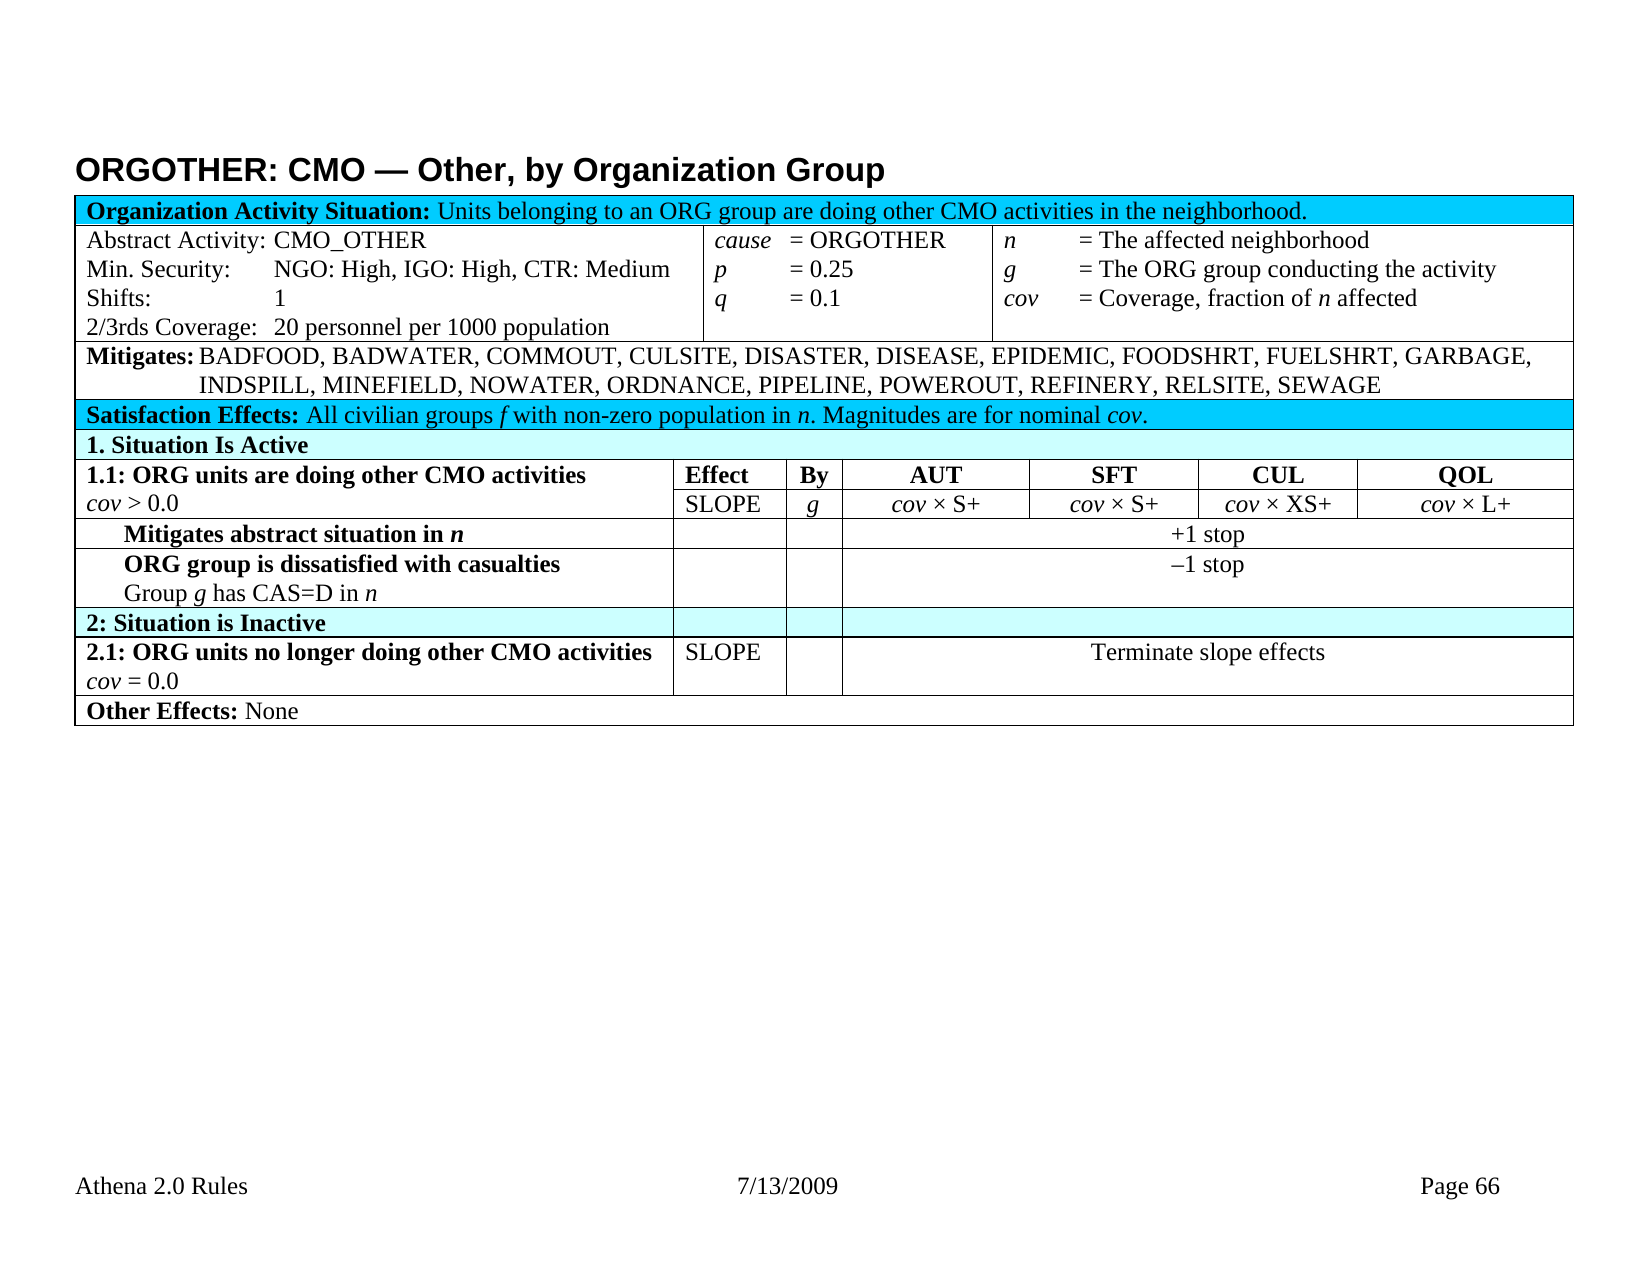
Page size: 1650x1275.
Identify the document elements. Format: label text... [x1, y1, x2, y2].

table_cell [787, 638, 842, 695]
table_cell SFT [1030, 460, 1198, 488]
table_cell Terminate slope effects [843, 638, 1573, 695]
table_cell AUT [843, 460, 1029, 488]
table_cell [674, 519, 786, 548]
text ORGOTHER: CMO — Other, by Organization Group [75, 150, 1575, 188]
table_cell g [787, 490, 842, 518]
table_cell cov × S+ [1030, 490, 1198, 518]
table_cell 1. Situation Is Active [76, 430, 1573, 459]
table_cell [674, 549, 786, 607]
table_cell Satisfaction Effects: All civilian groups f with non-zero population in n. Magnitudes are for nominal cov. [76, 400, 1573, 429]
table_cell SLOPE [674, 490, 786, 518]
table_cell cov × L+ [1358, 490, 1573, 518]
table_cell [787, 549, 842, 607]
table_header Organization Activity Situation: Units belonging to an ORG group are doing other CMO activities in the neighborhood. [76, 196, 1573, 224]
table_cell Effect [674, 460, 786, 488]
table_cell –1 stop [843, 549, 1573, 607]
table_cell CUL [1199, 460, 1357, 488]
table_cell n = The affected neighborhood g = The ORG group conducting the activity cov = Coverage, fraction of n affected [993, 226, 1573, 341]
table_cell Abstract Activity: CMO_OTHER Min. Security: NGO: High, IGO: High, CTR: Medium Shifts: 1 2/3rds Coverage: 20 personnel per 1000 population [76, 226, 703, 341]
table_cell cov × XS+ [1199, 490, 1357, 518]
table_cell 1.1: ORG units are doing other CMO activities cov > 0.0 [76, 460, 673, 518]
table_cell [787, 608, 842, 636]
table_cell SLOPE [674, 638, 786, 695]
table_cell 2.1: ORG units no longer doing other CMO activities cov = 0.0 [76, 638, 673, 695]
table_cell QOL [1358, 460, 1573, 488]
table_cell +1 stop [843, 519, 1573, 548]
table_cell Other Effects: None [76, 696, 1573, 725]
table_cell By [787, 460, 842, 488]
table_cell [674, 608, 786, 636]
table_cell 2: Situation is Inactive [76, 608, 673, 636]
table_cell ORG group is dissatisfied with casualties Group g has CAS=D in n [76, 549, 673, 607]
table_cell [843, 608, 1573, 636]
table_cell cov × S+ [843, 490, 1029, 518]
table_cell [787, 519, 842, 548]
table_cell Mitigates abstract situation in n [76, 519, 673, 548]
table_cell Mitigates: BADFOOD, BADWATER, COMMOUT, CULSITE, DISASTER, DISEASE, EPIDEMIC, FOODSHRT, FUELSHRT, GARBAGE, INDSPILL, MINEFIELD, NOWATER, ORDNANCE, PIPELINE, POWEROUT, REFINERY, RELSITE, SEWAGE [76, 342, 1573, 399]
table_cell cause = ORGOTHER p = 0.25 q = 0.1 [704, 226, 992, 341]
